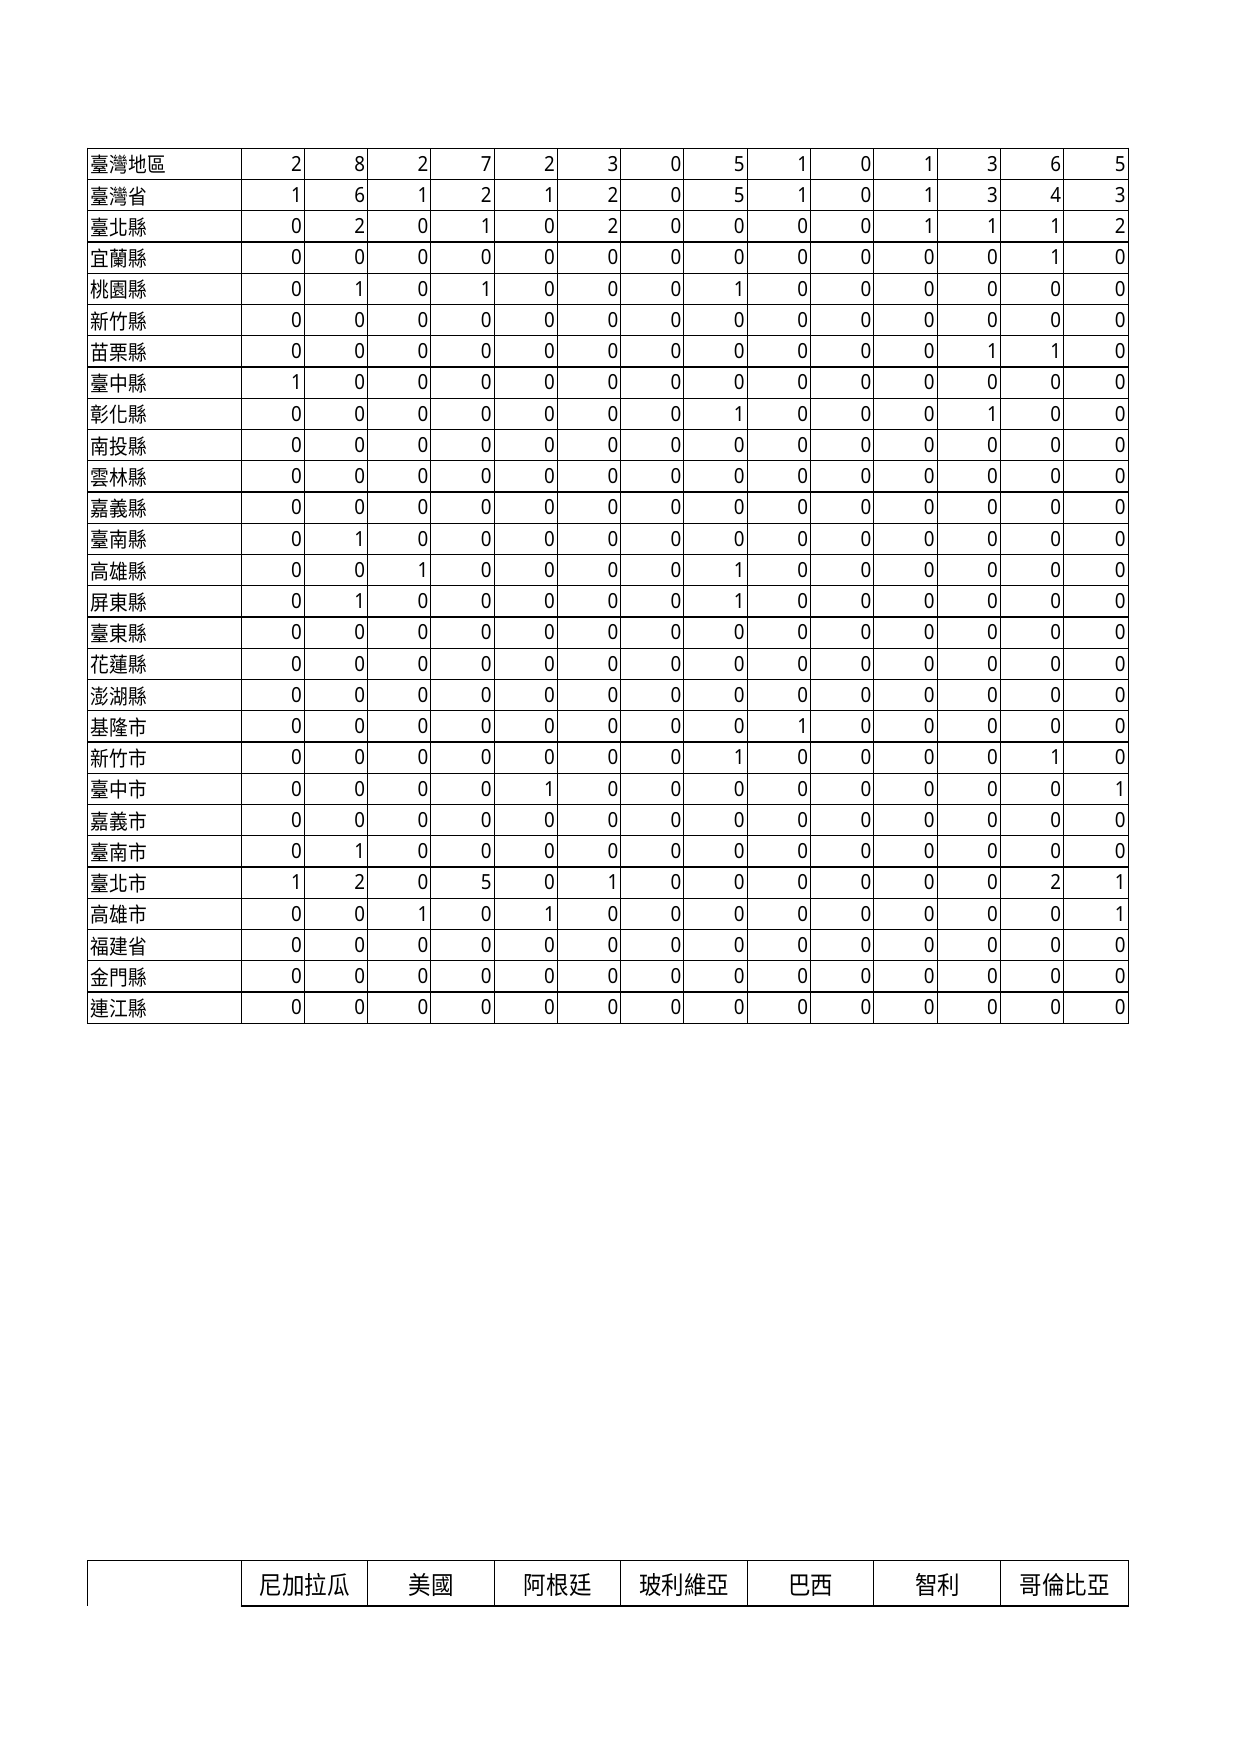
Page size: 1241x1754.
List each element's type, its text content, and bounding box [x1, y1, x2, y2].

table_cell 7 [431, 149, 494, 179]
table_cell 0 [305, 711, 367, 741]
table_cell 苗栗縣 [88, 336, 241, 366]
table_cell 0 [621, 743, 683, 773]
table_cell 0 [368, 493, 430, 523]
table_cell 臺南縣 [88, 524, 241, 554]
table_cell 0 [1064, 993, 1128, 1023]
table_cell 0 [242, 649, 304, 679]
table_cell 0 [431, 899, 494, 929]
table_cell 0 [938, 774, 1000, 804]
table_cell 1 [1001, 211, 1063, 241]
table_cell 0 [495, 993, 557, 1023]
table_cell 0 [748, 336, 810, 366]
table_cell 0 [1001, 805, 1063, 835]
table_cell 0 [1001, 368, 1063, 398]
table_cell 2 [305, 868, 367, 898]
table_cell 0 [242, 305, 304, 335]
table_cell 0 [242, 430, 304, 460]
table_cell 0 [748, 211, 810, 241]
table_cell 0 [558, 649, 620, 679]
table_cell 0 [874, 399, 937, 429]
table_cell 0 [1064, 680, 1128, 710]
table_cell 0 [558, 899, 620, 929]
table_cell 5 [684, 180, 747, 210]
table_cell 0 [748, 868, 810, 898]
table_cell 0 [305, 961, 367, 991]
table_cell 0 [684, 618, 747, 648]
table_cell 澎湖縣 [88, 680, 241, 710]
table_cell 0 [1001, 836, 1063, 866]
table_cell 0 [305, 461, 367, 491]
table_cell 3 [558, 149, 620, 179]
table_cell 0 [874, 243, 937, 273]
table_cell 3 [1064, 180, 1128, 210]
table_cell 2 [558, 211, 620, 241]
table_cell 0 [938, 368, 1000, 398]
table_cell 0 [684, 430, 747, 460]
table_cell 2 [242, 149, 304, 179]
table_cell 5 [1064, 149, 1128, 179]
table_cell 0 [811, 555, 873, 585]
table_cell 0 [1001, 774, 1063, 804]
table_cell 0 [938, 555, 1000, 585]
table_cell 0 [431, 461, 494, 491]
table_cell 0 [558, 930, 620, 960]
table_cell 嘉義縣 [88, 493, 241, 523]
table_cell 0 [874, 493, 937, 523]
table_cell 雲林縣 [88, 461, 241, 491]
table_cell 0 [1064, 930, 1128, 960]
table_cell 0 [748, 618, 810, 648]
table_cell 0 [684, 649, 747, 679]
table_cell 0 [305, 774, 367, 804]
table_cell 0 [368, 524, 430, 554]
table_cell 0 [621, 711, 683, 741]
table_cell 1 [242, 368, 304, 398]
table_cell 臺灣省 [88, 180, 241, 210]
table_cell 0 [368, 243, 430, 273]
table_cell 0 [242, 743, 304, 773]
table_cell 0 [621, 930, 683, 960]
table_cell 0 [242, 993, 304, 1023]
table_cell 0 [495, 211, 557, 241]
table_cell 0 [1001, 680, 1063, 710]
table_cell 0 [811, 399, 873, 429]
table_cell 0 [748, 555, 810, 585]
table_cell 0 [1001, 493, 1063, 523]
table_cell 0 [621, 680, 683, 710]
table_cell 0 [874, 618, 937, 648]
table_cell 0 [1001, 930, 1063, 960]
table_cell 0 [748, 836, 810, 866]
table_cell 0 [495, 711, 557, 741]
table_cell 0 [684, 680, 747, 710]
table_cell 0 [874, 805, 937, 835]
table_cell 0 [431, 961, 494, 991]
table_cell 0 [431, 555, 494, 585]
table_cell 1 [495, 180, 557, 210]
table_cell 1 [305, 524, 367, 554]
table_cell 0 [811, 618, 873, 648]
table_cell 0 [368, 305, 430, 335]
table_cell 0 [495, 836, 557, 866]
table_cell 0 [938, 680, 1000, 710]
table_cell 6 [1001, 149, 1063, 179]
table_cell 0 [748, 774, 810, 804]
table_cell 0 [558, 243, 620, 273]
table_cell 0 [938, 899, 1000, 929]
table_cell 1 [748, 180, 810, 210]
table_cell 0 [431, 399, 494, 429]
table_cell 0 [558, 461, 620, 491]
table_cell 0 [684, 211, 747, 241]
table_cell 0 [368, 586, 430, 616]
table_cell 0 [1064, 805, 1128, 835]
table_header 美國 [368, 1561, 494, 1605]
table_cell 1 [305, 836, 367, 866]
table_cell 高雄市 [88, 899, 241, 929]
table_cell 0 [684, 774, 747, 804]
table_cell 0 [874, 680, 937, 710]
table_cell 1 [1001, 743, 1063, 773]
table_cell 0 [811, 961, 873, 991]
table_cell 0 [938, 524, 1000, 554]
table_cell 0 [684, 243, 747, 273]
table_cell 1 [938, 399, 1000, 429]
table_cell 0 [558, 805, 620, 835]
table_cell 0 [811, 461, 873, 491]
table_cell 新竹縣 [88, 305, 241, 335]
table_cell 1 [368, 899, 430, 929]
table_cell 0 [621, 180, 683, 210]
table_cell 0 [431, 524, 494, 554]
table_cell 0 [1064, 461, 1128, 491]
table_cell 0 [684, 368, 747, 398]
table_cell 0 [811, 149, 873, 179]
table_cell 3 [938, 180, 1000, 210]
table_cell 0 [811, 368, 873, 398]
table_cell 0 [811, 930, 873, 960]
table_cell 福建省 [88, 930, 241, 960]
table_cell 高雄縣 [88, 555, 241, 585]
table_cell 0 [1064, 836, 1128, 866]
table_cell 0 [621, 461, 683, 491]
table_cell 0 [621, 243, 683, 273]
table_cell 0 [874, 274, 937, 304]
table_cell 0 [495, 430, 557, 460]
table_cell 0 [621, 149, 683, 179]
table_cell 0 [368, 461, 430, 491]
table_cell 1 [1064, 899, 1128, 929]
table_cell 0 [242, 524, 304, 554]
table_cell 0 [495, 649, 557, 679]
table_header 阿根廷 [495, 1561, 620, 1605]
table_cell 0 [621, 555, 683, 585]
table_cell 0 [558, 743, 620, 773]
table_cell 0 [558, 555, 620, 585]
table_cell 0 [621, 211, 683, 241]
table_cell 0 [431, 618, 494, 648]
table_cell 0 [495, 305, 557, 335]
table_cell 2 [1001, 868, 1063, 898]
table_cell 0 [874, 868, 937, 898]
table_cell 0 [621, 274, 683, 304]
table_cell 0 [242, 586, 304, 616]
table_cell 0 [874, 774, 937, 804]
table_cell 0 [621, 649, 683, 679]
table_cell 0 [242, 399, 304, 429]
table_cell 0 [684, 336, 747, 366]
table_cell 0 [748, 649, 810, 679]
table_cell 1 [684, 399, 747, 429]
table_cell 連江縣 [88, 993, 241, 1023]
table_cell 0 [368, 618, 430, 648]
table_cell 1 [1064, 868, 1128, 898]
table_cell 0 [495, 868, 557, 898]
table_cell 0 [874, 836, 937, 866]
table_cell 基隆市 [88, 711, 241, 741]
table_cell 0 [1064, 586, 1128, 616]
table_cell 0 [811, 586, 873, 616]
table_cell 0 [748, 399, 810, 429]
table_cell 0 [811, 774, 873, 804]
table_cell 0 [305, 243, 367, 273]
table_cell 0 [305, 899, 367, 929]
table_cell 0 [368, 930, 430, 960]
table_cell 1 [495, 899, 557, 929]
table_cell 0 [558, 493, 620, 523]
table_cell 0 [495, 618, 557, 648]
table_cell 2 [305, 211, 367, 241]
table_cell 0 [748, 461, 810, 491]
table_cell 0 [1001, 555, 1063, 585]
table_cell 1 [495, 774, 557, 804]
table_cell 0 [368, 774, 430, 804]
table_cell 0 [242, 774, 304, 804]
table_cell 8 [305, 149, 367, 179]
table_cell 0 [748, 524, 810, 554]
table_cell 0 [874, 930, 937, 960]
table_cell 南投縣 [88, 430, 241, 460]
table_cell 0 [242, 243, 304, 273]
table_header [88, 1561, 241, 1606]
table_cell 0 [684, 805, 747, 835]
table_cell 1 [874, 211, 937, 241]
table_cell 0 [811, 243, 873, 273]
table_cell 0 [558, 274, 620, 304]
table_cell 0 [748, 899, 810, 929]
table_cell 臺灣地區 [88, 149, 241, 179]
table_cell 0 [368, 680, 430, 710]
table_cell 0 [431, 493, 494, 523]
table_cell 0 [305, 743, 367, 773]
table_cell 0 [874, 461, 937, 491]
table_cell 0 [874, 711, 937, 741]
table_cell 1 [368, 555, 430, 585]
table_cell 0 [495, 805, 557, 835]
table_header 哥倫比亞 [1001, 1561, 1128, 1605]
table_cell 1 [558, 868, 620, 898]
table_cell 1 [305, 586, 367, 616]
table_cell 0 [684, 493, 747, 523]
table_cell 0 [938, 274, 1000, 304]
table_cell 0 [431, 774, 494, 804]
table_cell 花蓮縣 [88, 649, 241, 679]
table_cell 0 [1001, 274, 1063, 304]
table_cell 0 [495, 461, 557, 491]
table_header 尼加拉瓜 [242, 1561, 367, 1605]
table_cell 0 [938, 993, 1000, 1023]
table_cell 0 [558, 430, 620, 460]
table_cell 0 [305, 618, 367, 648]
table_cell 臺北市 [88, 868, 241, 898]
table_cell 0 [621, 868, 683, 898]
table_cell 0 [305, 430, 367, 460]
table_cell 0 [558, 961, 620, 991]
table_cell 1 [431, 211, 494, 241]
table_cell 0 [242, 836, 304, 866]
table_cell 0 [558, 524, 620, 554]
table_cell 0 [874, 305, 937, 335]
table_cell 臺南市 [88, 836, 241, 866]
table_cell 2 [431, 180, 494, 210]
table_cell 0 [938, 618, 1000, 648]
table_cell 0 [748, 430, 810, 460]
table_cell 0 [368, 868, 430, 898]
table_cell 0 [305, 993, 367, 1023]
table_cell 新竹市 [88, 743, 241, 773]
table_cell 0 [874, 993, 937, 1023]
table_cell 彰化縣 [88, 399, 241, 429]
table_cell 0 [938, 586, 1000, 616]
table_cell 0 [811, 743, 873, 773]
table_cell 臺東縣 [88, 618, 241, 648]
table_cell 1 [874, 149, 937, 179]
table_cell 1 [1001, 243, 1063, 273]
table_cell 0 [495, 493, 557, 523]
table_cell 0 [938, 243, 1000, 273]
table_cell 0 [684, 899, 747, 929]
table_cell 0 [1064, 743, 1128, 773]
table_cell 0 [1001, 430, 1063, 460]
table_cell 0 [495, 930, 557, 960]
table_cell 0 [368, 336, 430, 366]
table_cell 0 [938, 649, 1000, 679]
table_cell 0 [1001, 899, 1063, 929]
table_cell 0 [558, 680, 620, 710]
table_cell 0 [748, 930, 810, 960]
table_cell 0 [558, 586, 620, 616]
table_cell 0 [495, 243, 557, 273]
table_cell 0 [558, 711, 620, 741]
table_cell 0 [558, 836, 620, 866]
table_cell 0 [431, 930, 494, 960]
table_cell 0 [368, 211, 430, 241]
table_cell 0 [621, 305, 683, 335]
table_cell 0 [938, 743, 1000, 773]
table_cell 0 [811, 524, 873, 554]
table_cell 0 [431, 836, 494, 866]
table_cell 0 [874, 899, 937, 929]
table_cell 0 [811, 493, 873, 523]
table_cell 0 [558, 368, 620, 398]
table_cell 3 [938, 149, 1000, 179]
table_cell 0 [558, 399, 620, 429]
table_cell 0 [811, 868, 873, 898]
table_cell 0 [1064, 555, 1128, 585]
table_cell 0 [684, 524, 747, 554]
table_cell 0 [368, 743, 430, 773]
table_cell 0 [874, 430, 937, 460]
table_cell 0 [558, 618, 620, 648]
table_cell 0 [811, 680, 873, 710]
table_cell 0 [495, 961, 557, 991]
table_cell 0 [684, 461, 747, 491]
table_cell 0 [748, 305, 810, 335]
table_cell 2 [495, 149, 557, 179]
table_cell 0 [684, 836, 747, 866]
table_cell 0 [431, 711, 494, 741]
table_cell 0 [874, 336, 937, 366]
table_cell 0 [431, 680, 494, 710]
table_cell 0 [748, 805, 810, 835]
table_cell 0 [305, 805, 367, 835]
table_cell 1 [684, 274, 747, 304]
table_cell 嘉義市 [88, 805, 241, 835]
table_cell 0 [748, 961, 810, 991]
table_cell 0 [684, 305, 747, 335]
table_cell 0 [1064, 336, 1128, 366]
table_cell 0 [431, 243, 494, 273]
table_cell 0 [684, 711, 747, 741]
table_cell 5 [431, 868, 494, 898]
table_cell 0 [1001, 305, 1063, 335]
table_cell 0 [1001, 993, 1063, 1023]
table_cell 0 [305, 399, 367, 429]
table_cell 0 [621, 774, 683, 804]
table_cell 1 [1064, 774, 1128, 804]
table_cell 0 [242, 336, 304, 366]
table_cell 0 [874, 743, 937, 773]
table_cell 0 [368, 368, 430, 398]
table_cell 金門縣 [88, 961, 241, 991]
table_cell 1 [242, 868, 304, 898]
table_cell 0 [558, 305, 620, 335]
table_cell 0 [748, 368, 810, 398]
table_cell 0 [1064, 305, 1128, 335]
table_cell 0 [242, 711, 304, 741]
table_cell 0 [1064, 961, 1128, 991]
table_cell 0 [1064, 274, 1128, 304]
table_cell 0 [495, 555, 557, 585]
table_cell 0 [874, 524, 937, 554]
table_header 智利 [874, 1561, 1000, 1605]
table_cell 0 [938, 430, 1000, 460]
table_cell 0 [242, 930, 304, 960]
table_cell 0 [1001, 524, 1063, 554]
table_cell 0 [495, 524, 557, 554]
table_cell 0 [1001, 618, 1063, 648]
table_cell 0 [495, 336, 557, 366]
table_cell 0 [431, 586, 494, 616]
table_cell 0 [621, 618, 683, 648]
table_cell 0 [242, 461, 304, 491]
table_cell 0 [495, 368, 557, 398]
table_cell 0 [811, 305, 873, 335]
table_cell 0 [621, 399, 683, 429]
table_cell 0 [242, 211, 304, 241]
table_cell 0 [305, 649, 367, 679]
table_cell 0 [368, 711, 430, 741]
table_cell 0 [938, 493, 1000, 523]
table_cell 0 [1001, 399, 1063, 429]
table_cell 0 [431, 336, 494, 366]
table_cell 0 [621, 493, 683, 523]
table_cell 0 [1064, 430, 1128, 460]
table_cell 0 [621, 993, 683, 1023]
table_cell 1 [684, 586, 747, 616]
table_cell 0 [1064, 243, 1128, 273]
table_cell 桃園縣 [88, 274, 241, 304]
table_cell 0 [431, 430, 494, 460]
table_cell 0 [1064, 368, 1128, 398]
table_cell 0 [748, 243, 810, 273]
table_cell 臺北縣 [88, 211, 241, 241]
table_cell 0 [1064, 524, 1128, 554]
table_cell 1 [748, 149, 810, 179]
table_cell 宜蘭縣 [88, 243, 241, 273]
table_cell 1 [938, 336, 1000, 366]
table_cell 5 [684, 149, 747, 179]
table_cell 0 [495, 680, 557, 710]
table_cell 0 [748, 493, 810, 523]
table_cell 2 [368, 149, 430, 179]
table_cell 0 [368, 274, 430, 304]
table_cell 0 [431, 805, 494, 835]
table_cell 0 [811, 336, 873, 366]
table_cell 0 [305, 555, 367, 585]
table_cell 0 [1001, 586, 1063, 616]
table_cell 0 [368, 993, 430, 1023]
table_cell 0 [1001, 711, 1063, 741]
table_cell 0 [431, 743, 494, 773]
table_cell 0 [748, 586, 810, 616]
table_cell 0 [431, 305, 494, 335]
table_cell 0 [558, 993, 620, 1023]
table_cell 0 [811, 993, 873, 1023]
table_header 巴西 [748, 1561, 873, 1605]
table_cell 0 [938, 305, 1000, 335]
table_cell 0 [684, 930, 747, 960]
table_cell 1 [684, 555, 747, 585]
table_cell 0 [368, 836, 430, 866]
table_cell 0 [621, 805, 683, 835]
table_cell 0 [811, 430, 873, 460]
table_cell 0 [431, 649, 494, 679]
table_cell 0 [242, 680, 304, 710]
table_cell 0 [242, 555, 304, 585]
table_cell 0 [1064, 711, 1128, 741]
table_cell 0 [242, 899, 304, 929]
table_cell 0 [368, 649, 430, 679]
table_cell 1 [748, 711, 810, 741]
table_cell 0 [495, 586, 557, 616]
table_cell 0 [1064, 618, 1128, 648]
table_cell 0 [1064, 649, 1128, 679]
table_cell 0 [874, 961, 937, 991]
table_cell 0 [242, 274, 304, 304]
table_cell 0 [621, 961, 683, 991]
table_cell 0 [811, 805, 873, 835]
table_cell 0 [368, 961, 430, 991]
table_cell 0 [684, 961, 747, 991]
table_cell 2 [558, 180, 620, 210]
table_cell 0 [305, 336, 367, 366]
table_cell 0 [242, 805, 304, 835]
table_cell 0 [621, 430, 683, 460]
table_cell 1 [305, 274, 367, 304]
table_cell 0 [811, 180, 873, 210]
table_cell 0 [621, 336, 683, 366]
table_cell 0 [305, 305, 367, 335]
table_cell 1 [242, 180, 304, 210]
table_cell 0 [495, 743, 557, 773]
table_cell 0 [874, 368, 937, 398]
table_cell 1 [431, 274, 494, 304]
table_cell 0 [495, 274, 557, 304]
table_cell 0 [811, 836, 873, 866]
table_cell 0 [368, 805, 430, 835]
table_cell 0 [558, 774, 620, 804]
table_cell 0 [368, 430, 430, 460]
table_cell 0 [1001, 461, 1063, 491]
table_cell 0 [938, 836, 1000, 866]
table_cell 0 [431, 368, 494, 398]
table_cell 0 [811, 649, 873, 679]
table_cell 1 [874, 180, 937, 210]
table_cell 0 [811, 899, 873, 929]
table_cell 0 [811, 274, 873, 304]
table_cell 0 [874, 649, 937, 679]
table_cell 0 [748, 274, 810, 304]
table_cell 0 [242, 493, 304, 523]
table_cell 1 [938, 211, 1000, 241]
table_cell 臺中縣 [88, 368, 241, 398]
table_cell 0 [938, 930, 1000, 960]
table_cell 0 [684, 993, 747, 1023]
table_cell 1 [1001, 336, 1063, 366]
table_cell 0 [305, 930, 367, 960]
table_cell 0 [1001, 961, 1063, 991]
table_cell 0 [242, 961, 304, 991]
table_cell 臺中市 [88, 774, 241, 804]
table_cell 0 [621, 836, 683, 866]
table_cell 4 [1001, 180, 1063, 210]
table_cell 0 [1064, 493, 1128, 523]
table_cell 6 [305, 180, 367, 210]
table_cell 0 [1001, 649, 1063, 679]
table_cell 0 [621, 899, 683, 929]
table_cell 0 [1064, 399, 1128, 429]
table_cell 0 [621, 368, 683, 398]
table_cell 0 [938, 868, 1000, 898]
table_cell 0 [748, 680, 810, 710]
table_cell 0 [621, 524, 683, 554]
table_cell 0 [938, 805, 1000, 835]
table_cell 0 [305, 680, 367, 710]
table_cell 1 [368, 180, 430, 210]
table_cell 0 [748, 743, 810, 773]
table_cell 0 [684, 868, 747, 898]
table_cell 0 [938, 461, 1000, 491]
table_cell 0 [938, 711, 1000, 741]
table_cell 0 [748, 993, 810, 1023]
table_cell 0 [305, 493, 367, 523]
table_cell 0 [495, 399, 557, 429]
table_cell 0 [811, 711, 873, 741]
table_cell 2 [1064, 211, 1128, 241]
table_cell 0 [431, 993, 494, 1023]
table_cell 屏東縣 [88, 586, 241, 616]
table_cell 0 [874, 555, 937, 585]
table_cell 0 [305, 368, 367, 398]
table_cell 0 [811, 211, 873, 241]
table_cell 0 [368, 399, 430, 429]
table_cell 0 [621, 586, 683, 616]
table_cell 0 [938, 961, 1000, 991]
table_header 玻利維亞 [621, 1561, 747, 1605]
table_cell 0 [874, 586, 937, 616]
table_cell 0 [242, 618, 304, 648]
table_cell 1 [684, 743, 747, 773]
table_cell 0 [558, 336, 620, 366]
